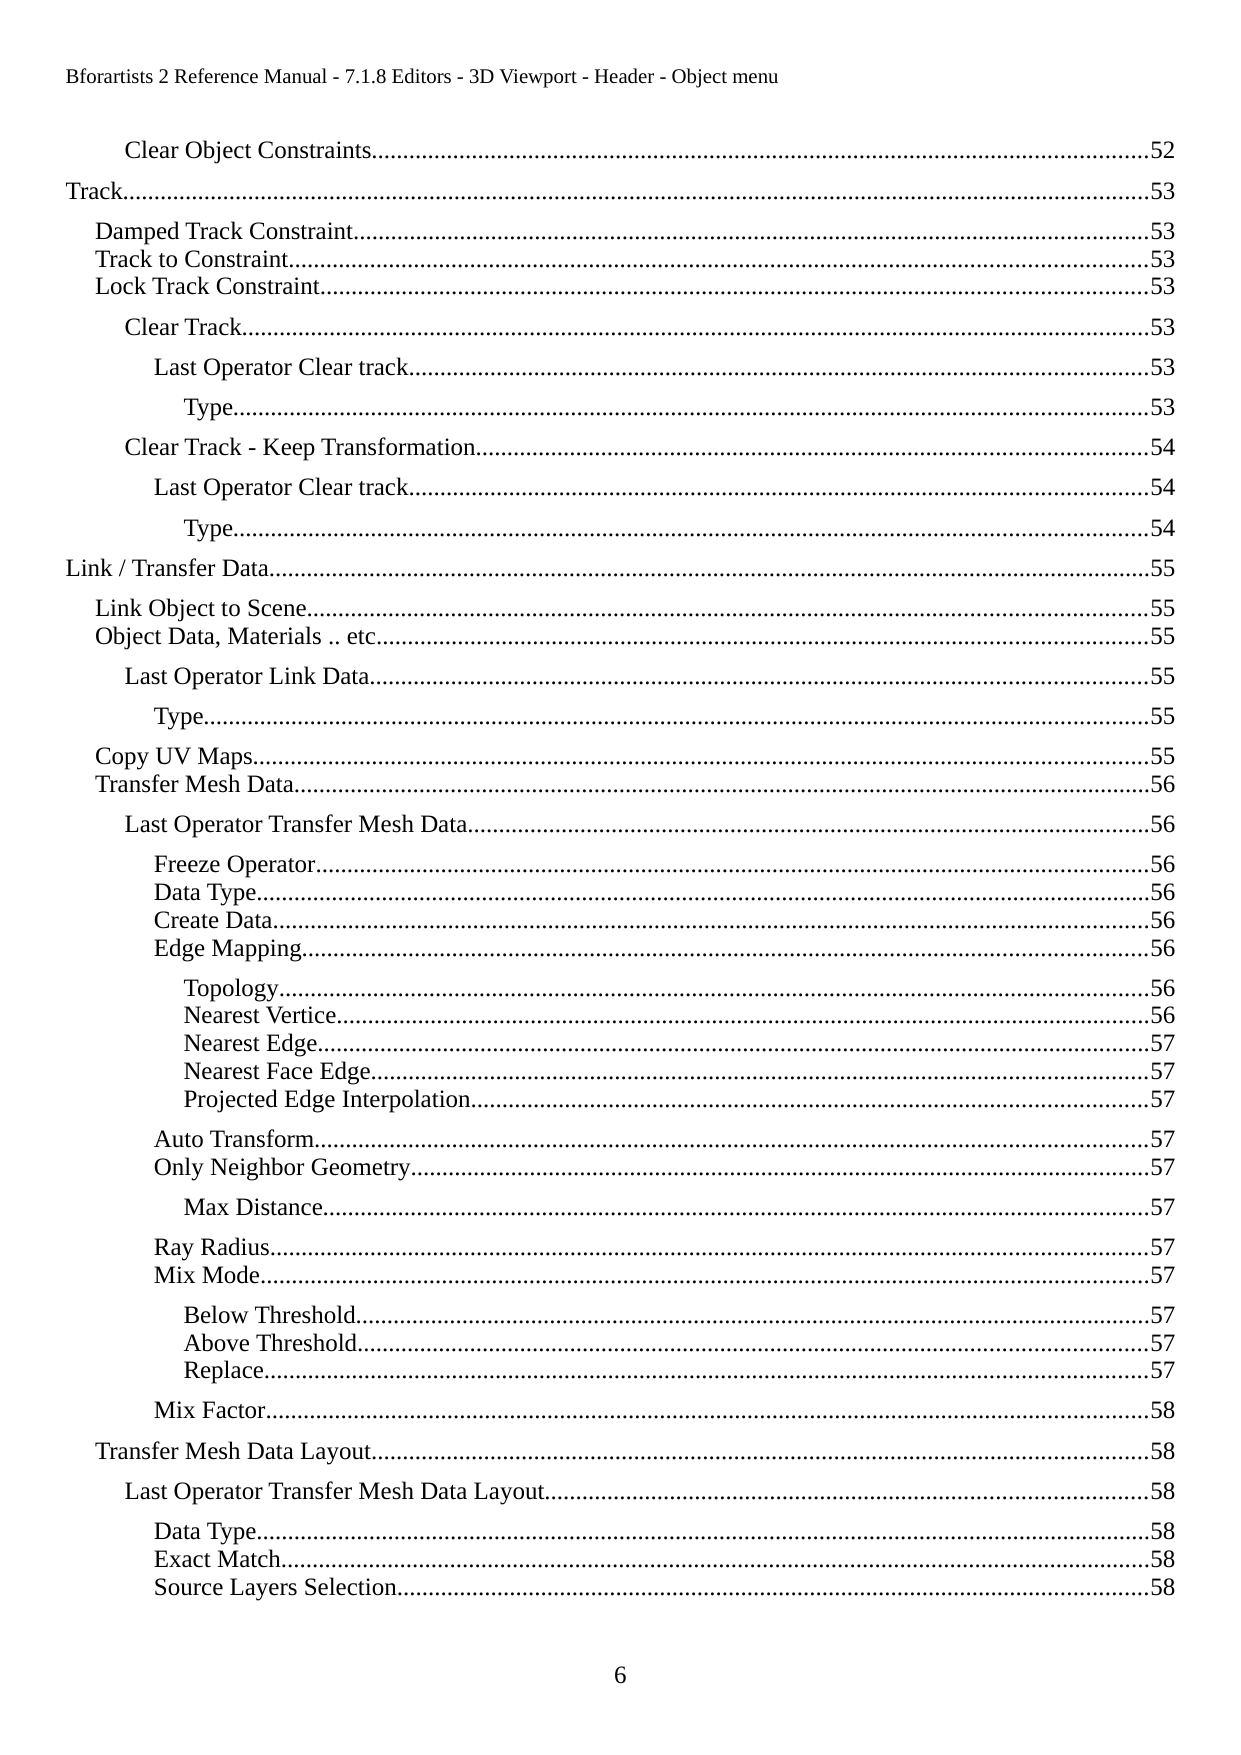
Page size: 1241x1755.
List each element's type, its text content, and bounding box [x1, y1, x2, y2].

text Clear Track 53 [118, 306, 1181, 347]
text Last Operator Clear track 53 [147, 347, 1181, 387]
text Transfer Mesh Data Layout 58 [88, 1431, 1181, 1471]
text Last Operator Transfer Mesh Data 56 [118, 804, 1181, 844]
text Create Data 56 [147, 906, 1181, 934]
text Type 55 [147, 696, 1181, 736]
text Mix Mode 57 [147, 1261, 1181, 1295]
text Lock Track Constraint 53 [88, 272, 1181, 306]
text Ray Radius 57 [147, 1227, 1181, 1261]
text Auto Transform 57 [147, 1119, 1181, 1153]
text Type 54 [177, 507, 1181, 548]
text Topology 56 [177, 968, 1181, 1002]
text Replace 57 [177, 1356, 1181, 1390]
text Nearest Vertice 56 [177, 1002, 1181, 1029]
text Below Threshold 57 [177, 1295, 1181, 1329]
text Max Distance 57 [177, 1187, 1181, 1227]
text Last Operator Link Data 55 [118, 656, 1181, 696]
text Source Layers Selection 58 [147, 1573, 1181, 1607]
text Freeze Operator 56 [147, 844, 1181, 878]
text Data Type 56 [147, 878, 1181, 906]
text Data Type 58 [147, 1511, 1181, 1545]
text Transfer Mesh Data 56 [88, 770, 1181, 804]
text Track 53 [59, 171, 1181, 211]
text Track to Constraint 53 [88, 245, 1181, 272]
text Nearest Edge 57 [177, 1029, 1181, 1057]
text Projected Edge Interpolation 57 [177, 1085, 1181, 1119]
text Mix Factor 58 [147, 1390, 1181, 1431]
text Nearest Face Edge 57 [177, 1057, 1181, 1085]
text Last Operator Clear track 54 [147, 467, 1181, 507]
text Clear Object Constraints 52 [118, 130, 1181, 171]
text Link Object to Scene 55 [88, 588, 1181, 622]
text Clear Track - Keep Transformation 54 [118, 427, 1181, 467]
text Last Operator Transfer Mesh Data Layout 58 [118, 1471, 1181, 1511]
text Object Data, Materials .. etc 55 [88, 622, 1181, 656]
text Link / Transfer Data 55 [59, 548, 1181, 588]
text Copy UV Maps 55 [88, 736, 1181, 770]
text Exact Match 58 [147, 1545, 1181, 1573]
text Above Threshold 57 [177, 1329, 1181, 1356]
text Type 53 [177, 387, 1181, 427]
text Damped Track Constraint 53 [88, 211, 1181, 245]
text Edge Mapping 56 [147, 934, 1181, 968]
text Only Neighbor Geometry 57 [147, 1153, 1181, 1187]
